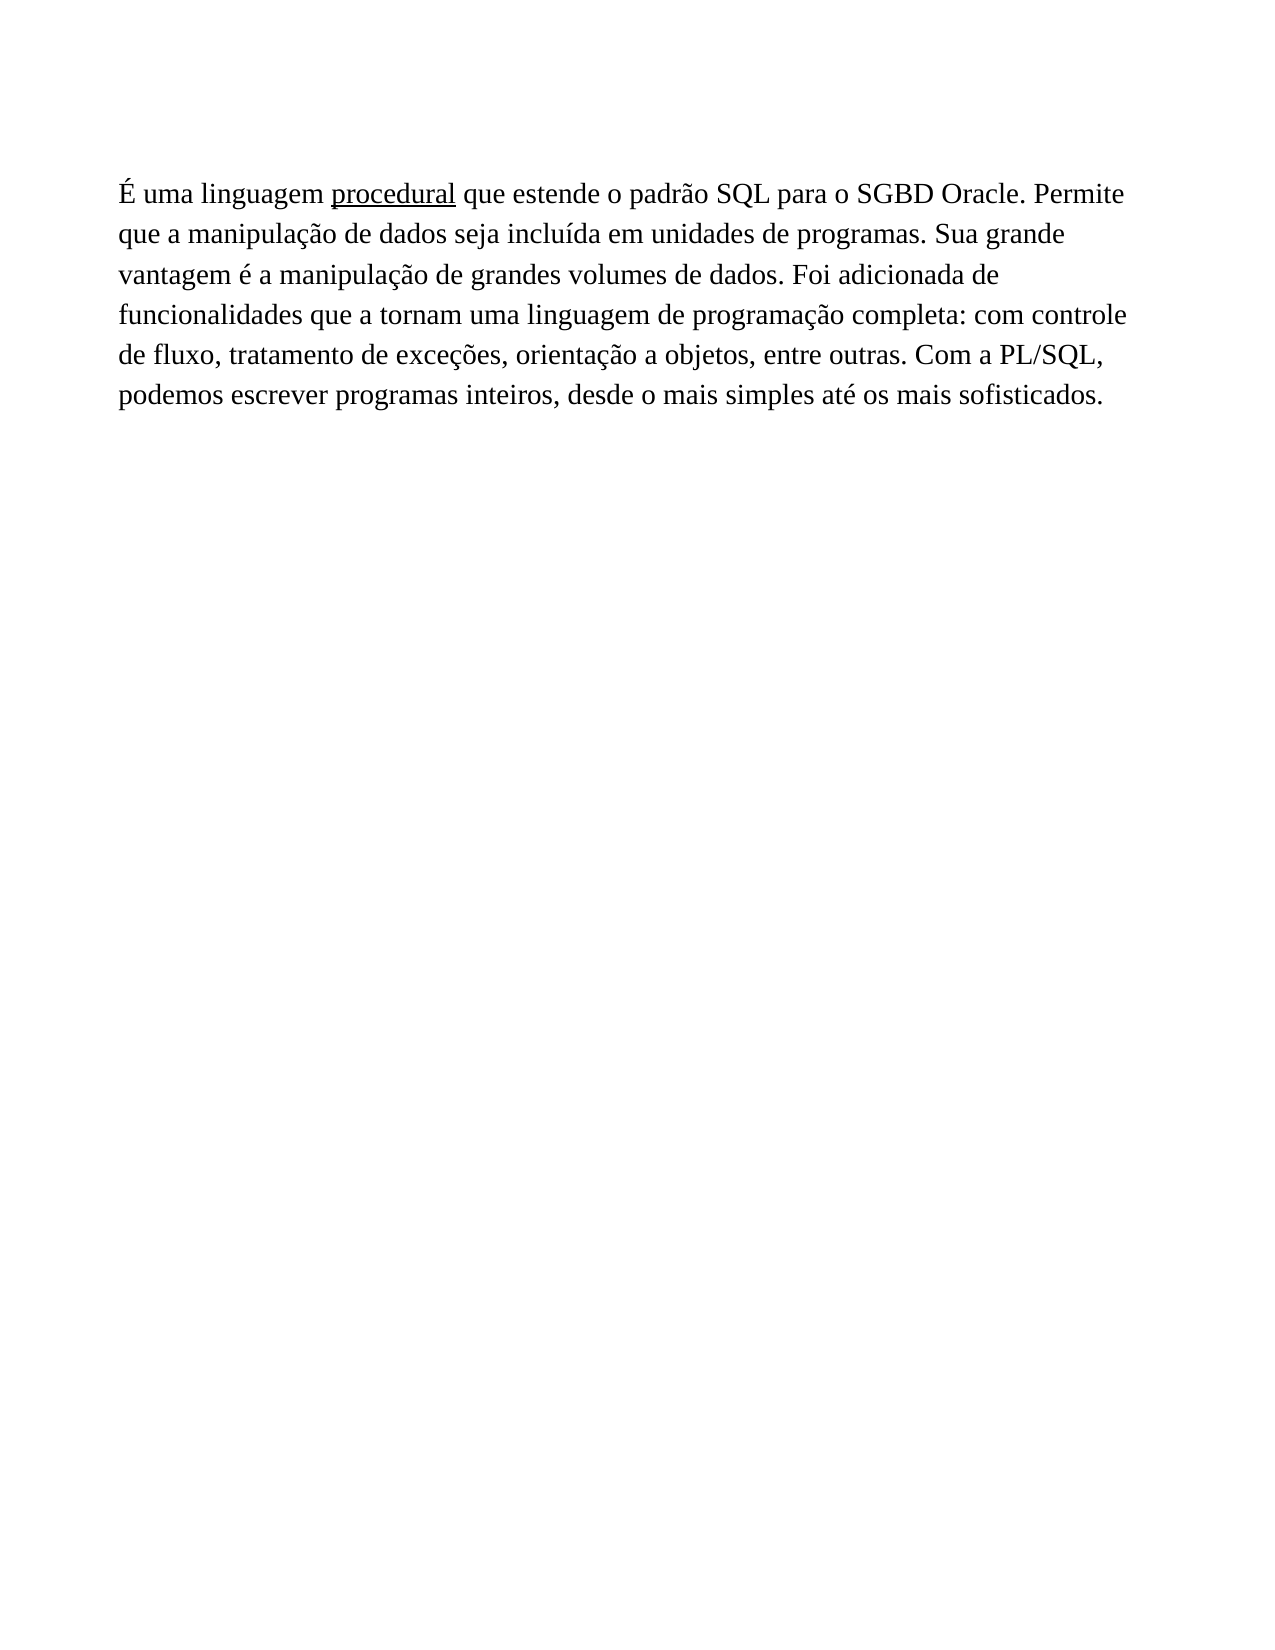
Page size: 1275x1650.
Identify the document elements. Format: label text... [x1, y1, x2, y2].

text É uma linguagem procedural que estende o padrão SQL para o SGBD Oracle. Permite que a manipulação de dados seja incluída em unidades de programas. Sua grande vantagem é a manipulação de grandes volumes de dados. Foi adicionada de funcionalidades que a tornam uma linguagem de programação completa: com controle de fluxo, tratamento de exceções, orientação a objetos, entre outras. Com a PL/SQL, podemos escrever programas inteiros, desde o mais simples até os mais sofisticados. [118, 176, 1157, 411]
